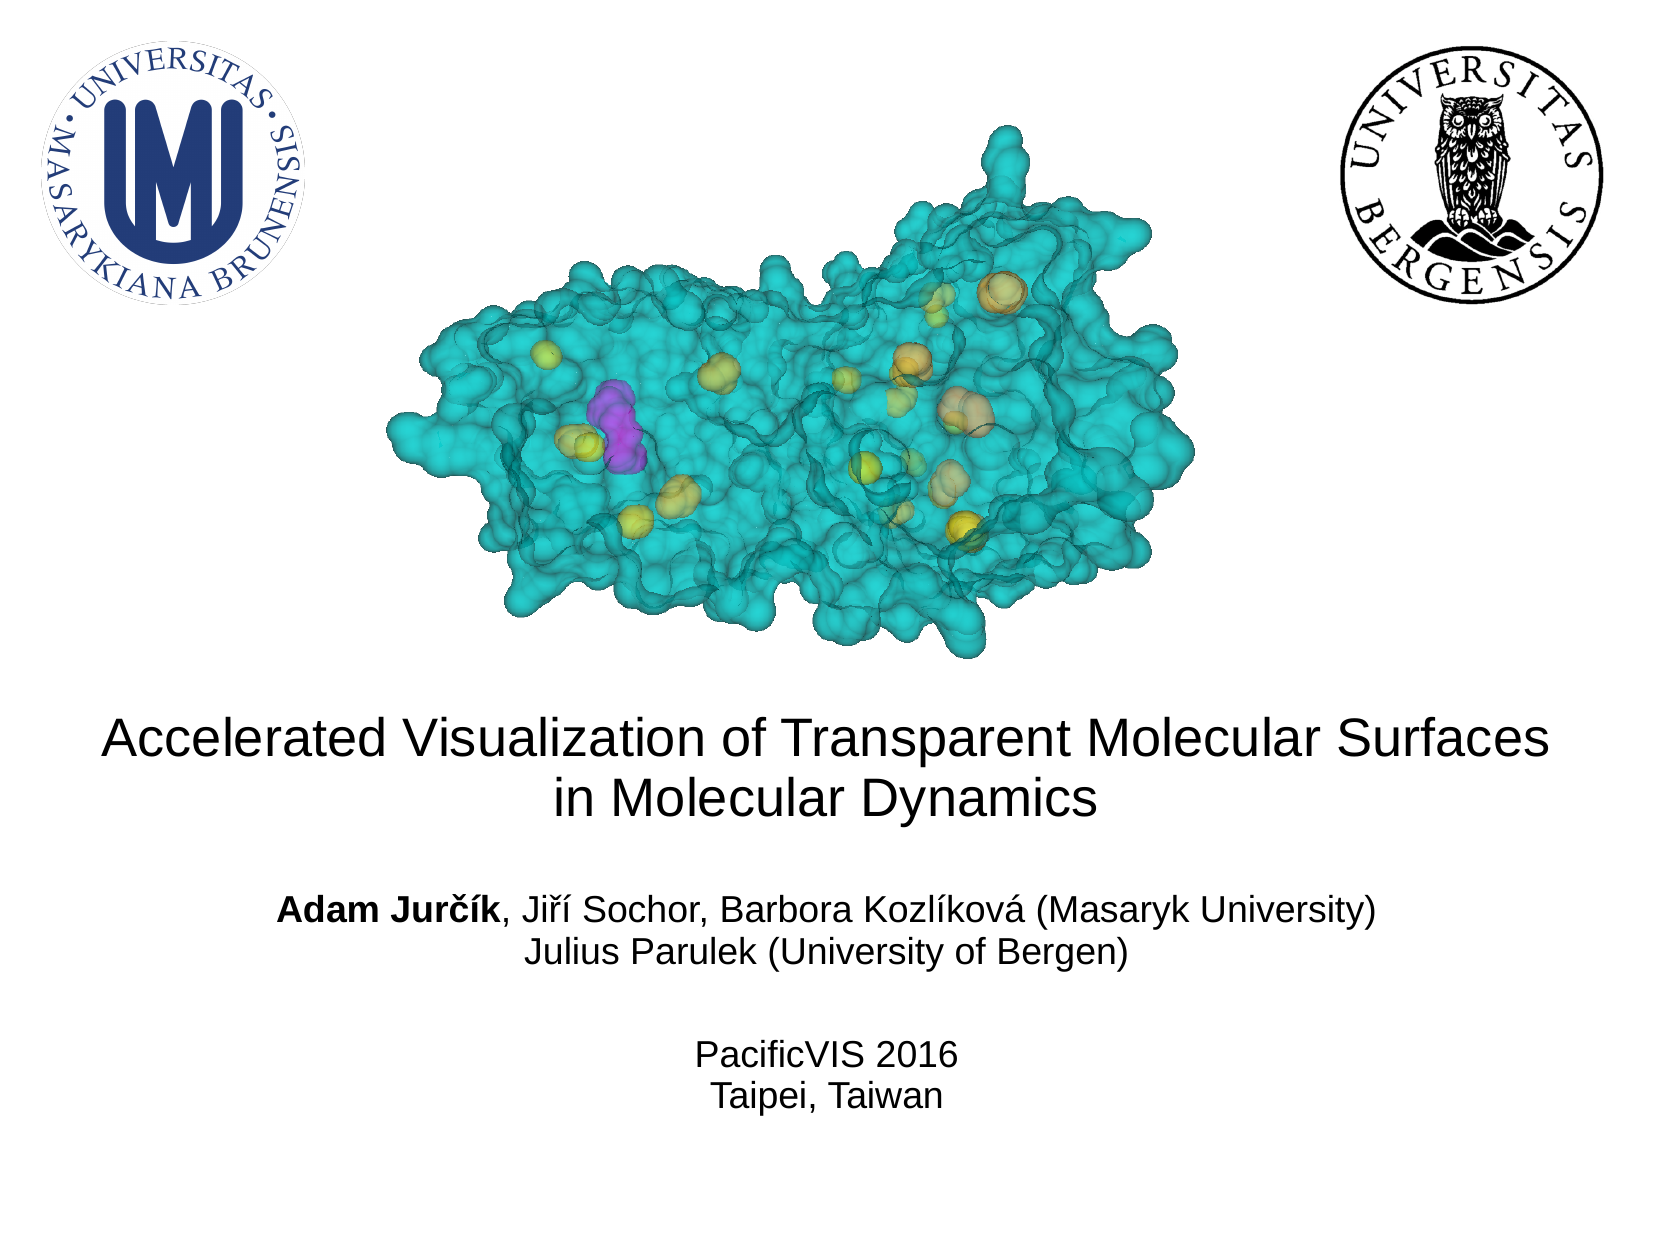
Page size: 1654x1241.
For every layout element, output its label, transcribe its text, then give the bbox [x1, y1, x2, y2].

picture [41, 41, 305, 305]
subtitle Accelerated Visualization of Transparent Molecular Surfaces in Molecular Dynamics Adam Jurčík, Jiří Sochor, Barbora Kozlíková (Masaryk University) Julius Parulek (University of Bergen) PacificVIS 2016 Taipei, Taiwan [82, 40, 1571, 1118]
picture [1339, 45, 1607, 308]
picture [383, 122, 1198, 662]
